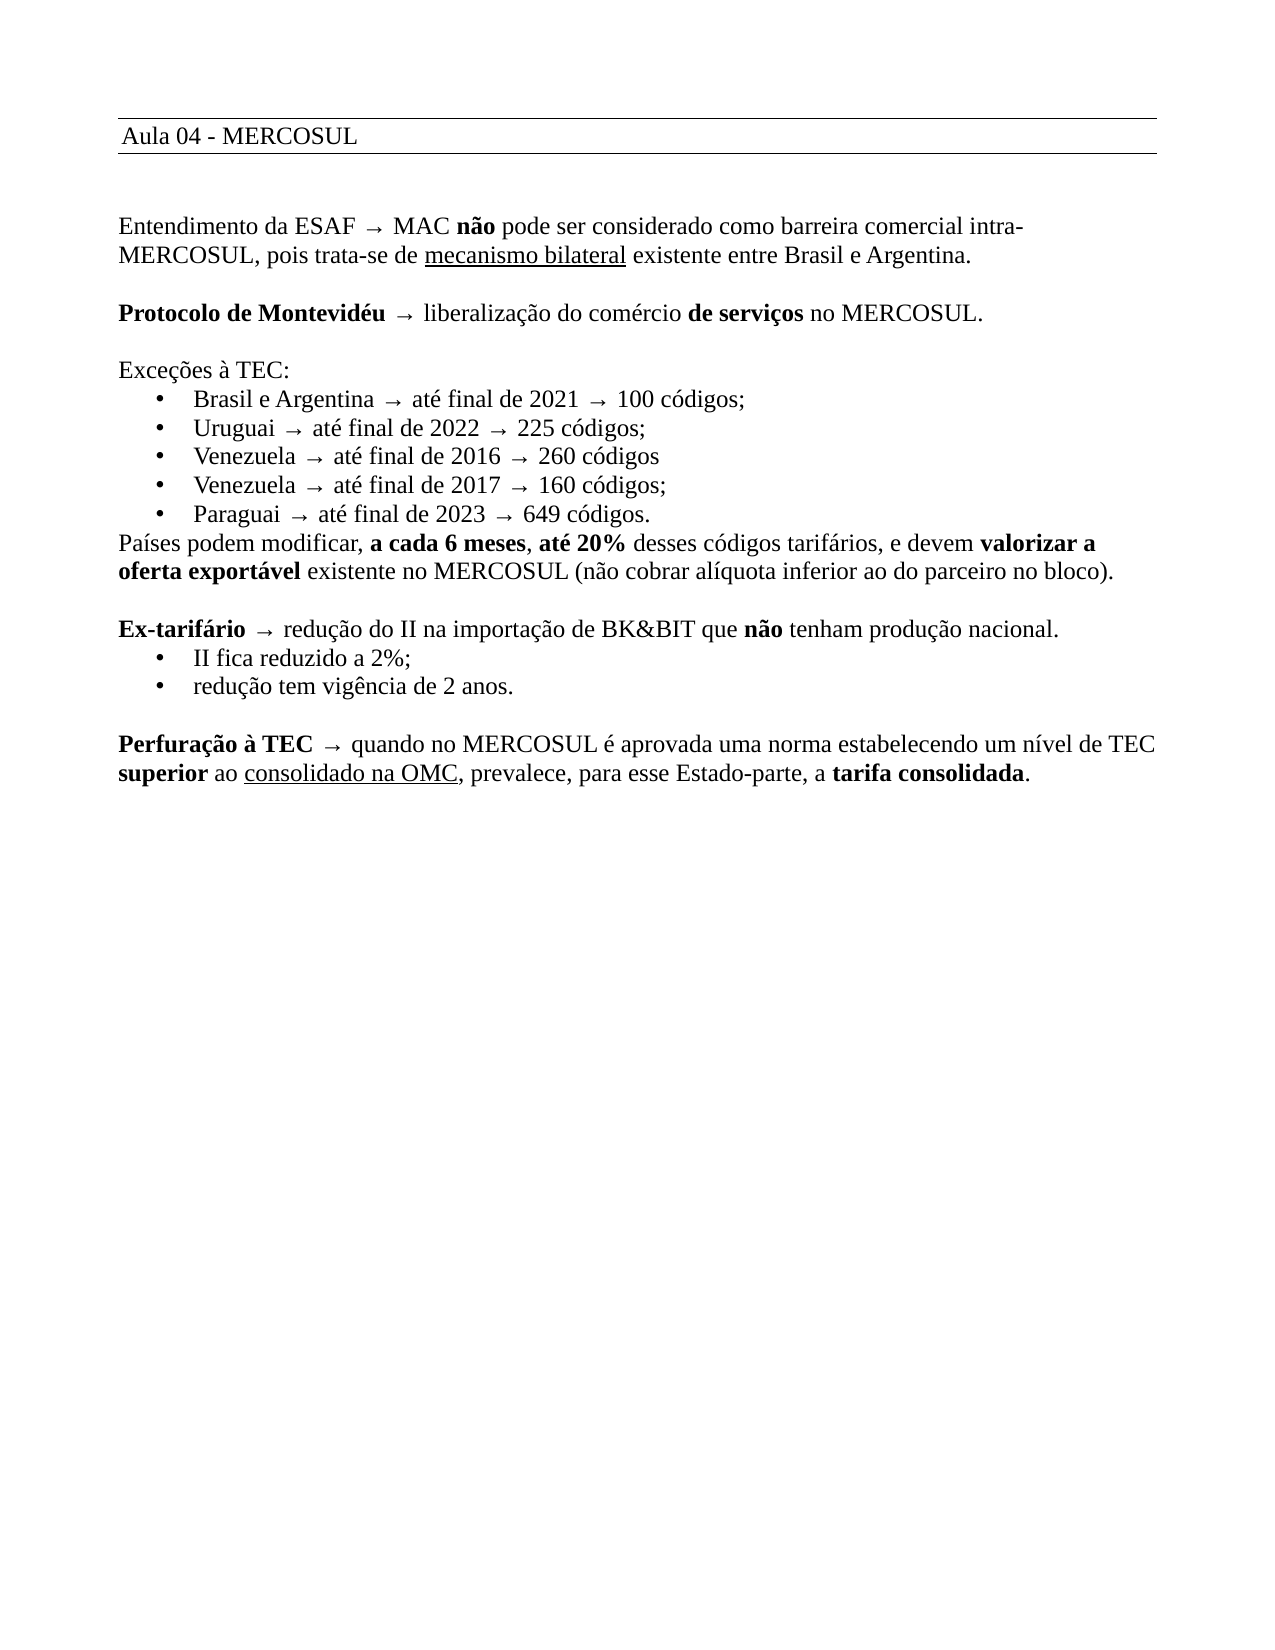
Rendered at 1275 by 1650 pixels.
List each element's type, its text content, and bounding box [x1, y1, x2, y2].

list Uruguai → até final de 2022 → 225 códigos; [156, 413, 1157, 441]
text Ex-tarifário → redução do II na importação de BK&BIT que não tenham produção nacional. [118, 614, 1157, 643]
list redução tem vigência de 2 anos. [156, 671, 1157, 700]
list Paraguai → até final de 2023 → 649 códigos. [156, 499, 1157, 528]
text Protocolo de Montevidéu → liberalização do comércio de serviços no MERCOSUL. [118, 298, 1157, 326]
list Brasil e Argentina → até final de 2021 → 100 códigos; [156, 384, 1157, 413]
list Venezuela → até final de 2017 → 160 códigos; [156, 470, 1157, 499]
text Países podem modificar, a cada 6 meses, até 20% desses códigos tarifários, e devem valorizar a oferta exportável existente no MERCOSUL (não cobrar alíquota inferior ao do parceiro no bloco). [118, 528, 1157, 585]
list II fica reduzido a 2%; [156, 643, 1157, 671]
list Venezuela → até final de 2016 → 260 códigos [156, 441, 1157, 470]
text Entendimento da ESAF → MAC não pode ser considerado como barreira comercial intra-MERCOSUL, pois trata-se de mecanismo bilateral existente entre Brasil e Argentina. [118, 211, 1157, 269]
text Perfuração à TEC → quando no MERCOSUL é aprovada uma norma estabelecendo um nível de TEC superior ao consolidado na OMC, prevalece, para esse Estado-parte, a tarifa consolidada. [118, 729, 1157, 786]
text Exceções à TEC: [118, 355, 1157, 384]
